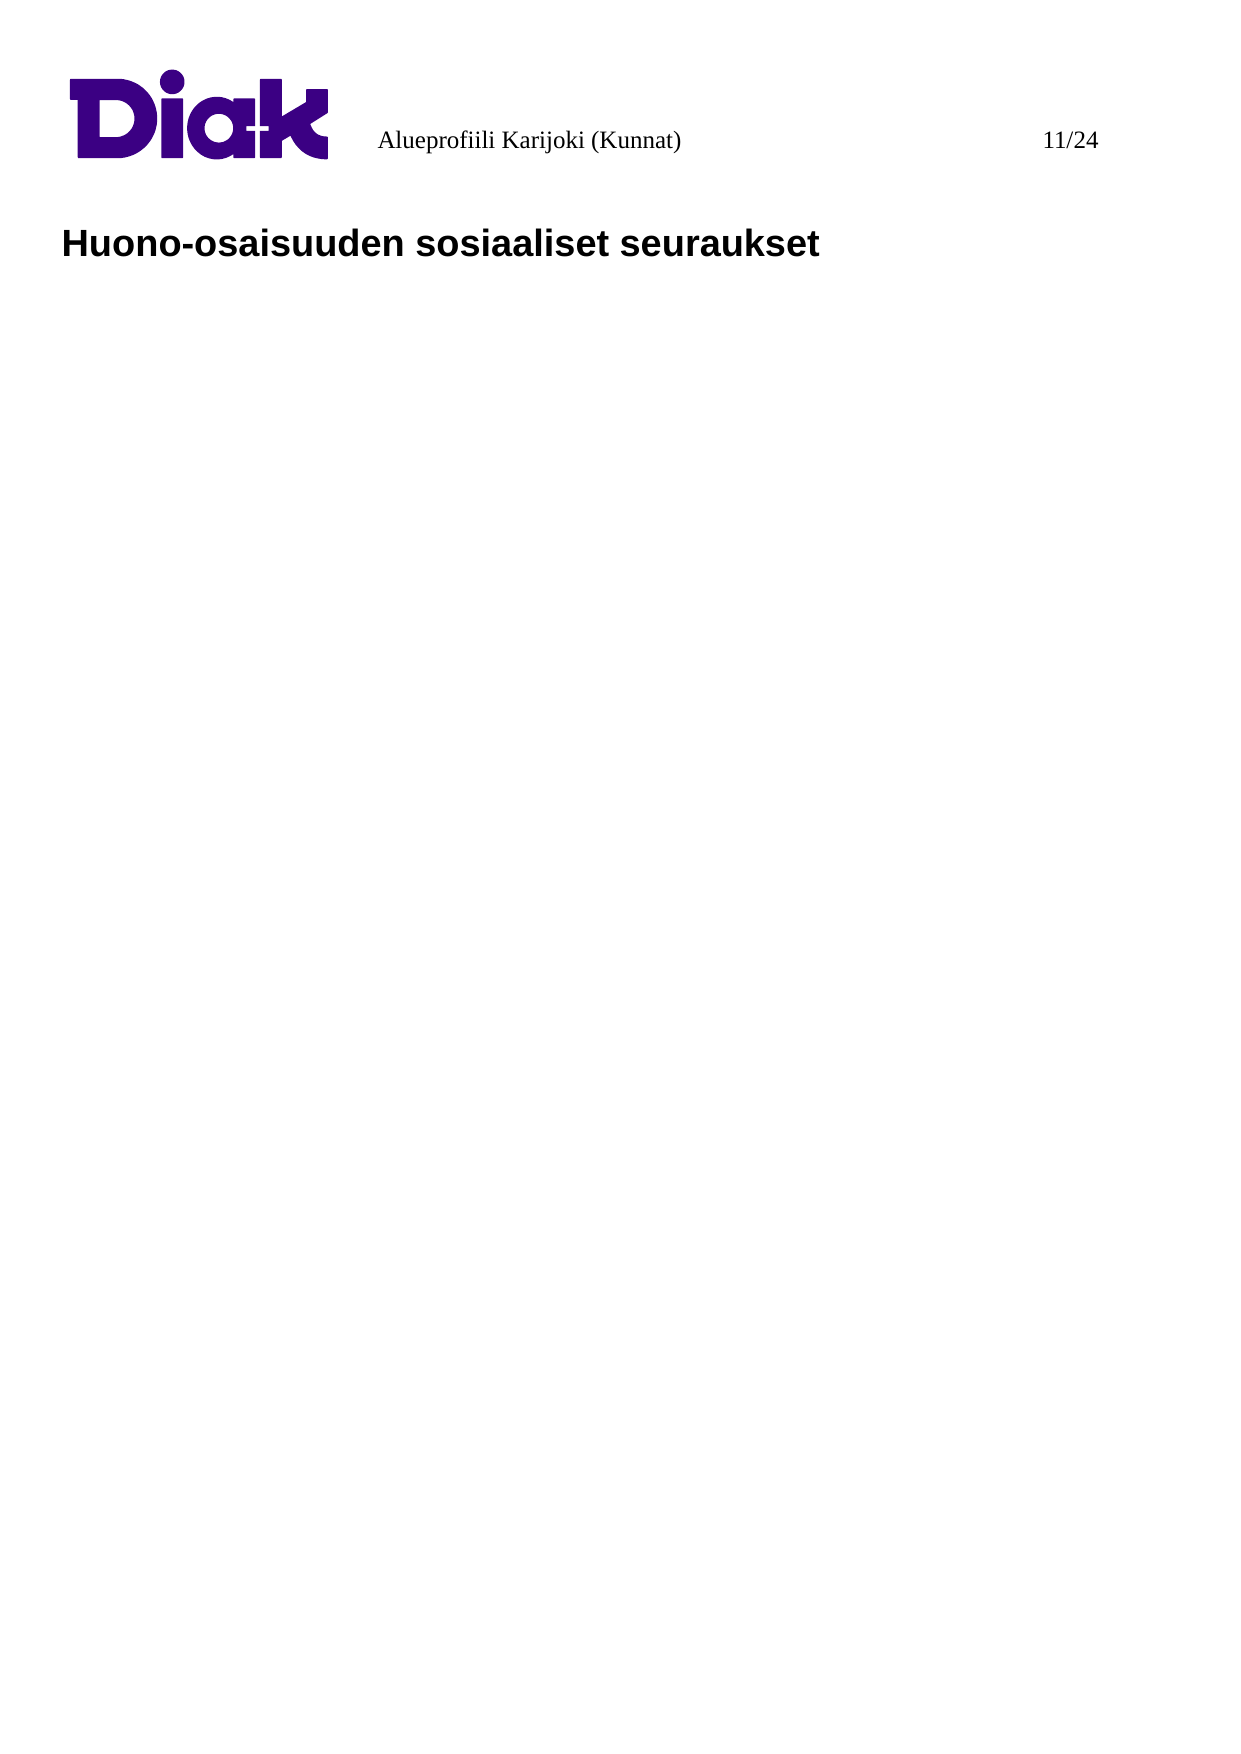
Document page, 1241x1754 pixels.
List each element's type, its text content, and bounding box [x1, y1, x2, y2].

subtitle Huono-osaisuuden sosiaaliset seuraukset [61, 221, 1179, 265]
